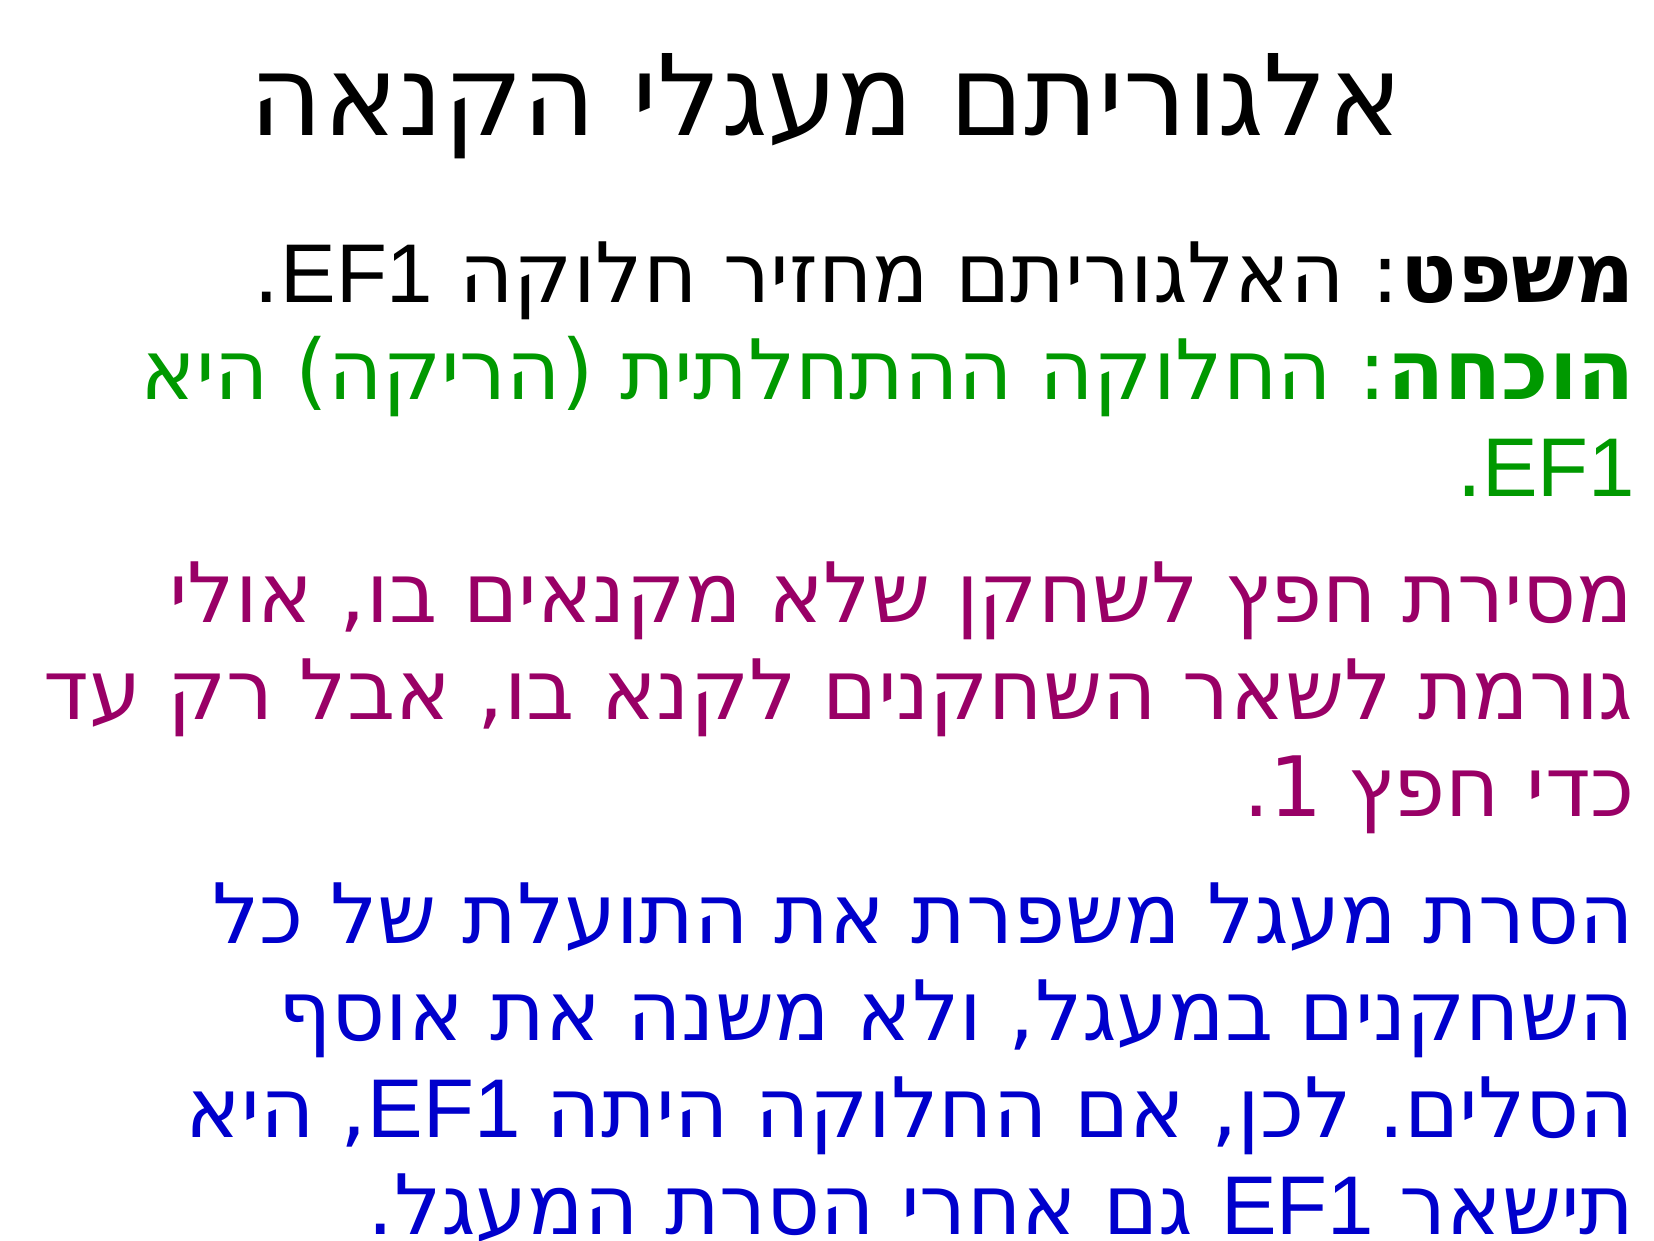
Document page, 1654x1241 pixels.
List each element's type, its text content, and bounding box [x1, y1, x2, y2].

list משפט: האלגוריתם מחזיר חלוקה EF1. הוכחה: החלוקה ההתחלתית (הריקה) היא EF1. מסירת חפץ לשחקן שלא מקנאים בו, אולי גורמת לשאר השחקנים לקנא בו, אבל רק עד כדי חפץ 1. הסרת מעגל משפרת את התועלת של כל השחקנים במעגל, ולא משנה את אוסף הסלים. לכן, אם החלוקה היתה EF1, היא תישאר EF1 גם אחרי הסרת המעגל. *** [0, 225, 1636, 1241]
title אלגוריתם מעגלי הקנאה [0, 28, 1654, 166]
